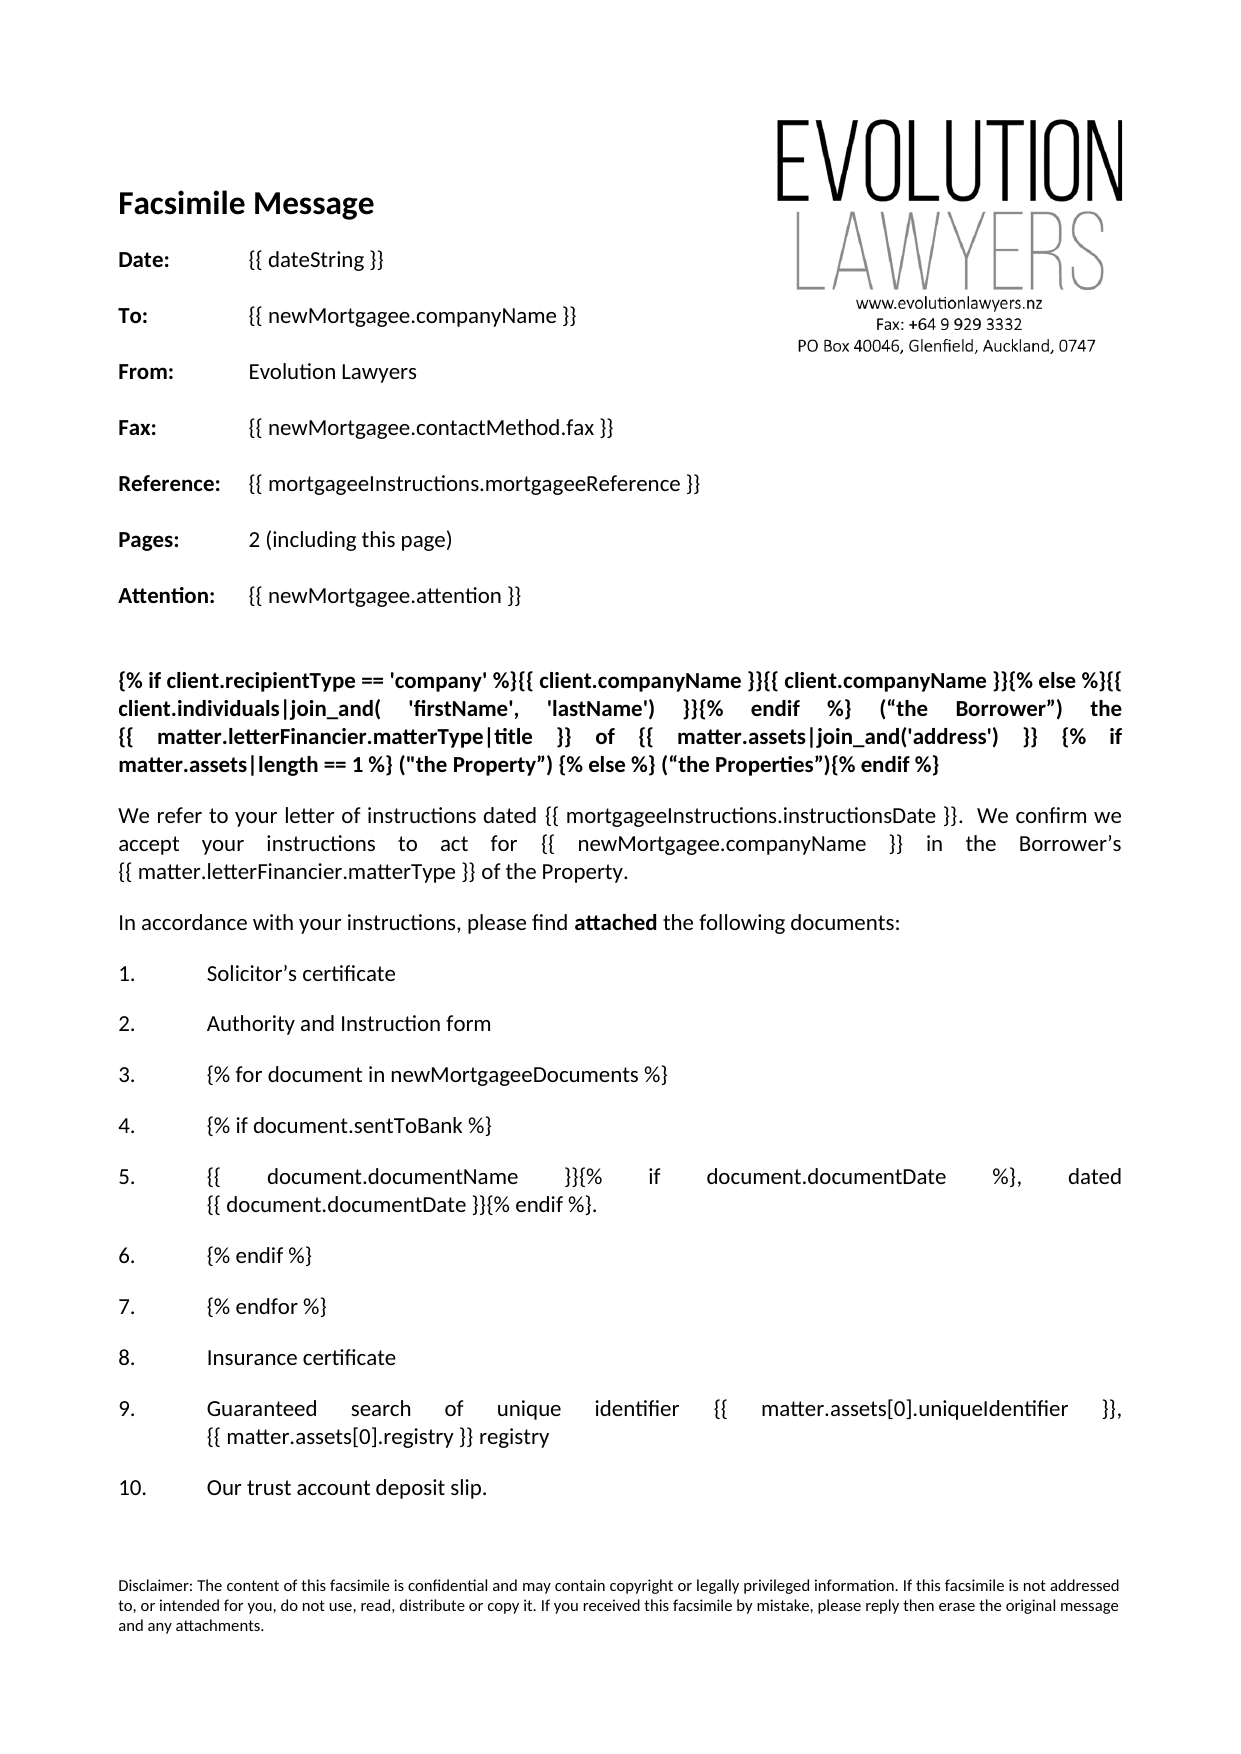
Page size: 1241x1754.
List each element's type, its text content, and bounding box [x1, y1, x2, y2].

table_cell {{ newMortgagee.attention }} [248, 582, 1122, 638]
table_cell To: [118, 301, 248, 357]
table_cell Reference: [118, 470, 248, 526]
text We refer to your letter of instructions dated {{ mortgageeInstructions.instructionsDate }}. We confirm we accept your instructions to act for {{ newMortgagee.companyName }} in the Borrower’s {{ matter.letterFinancier.matterType }} of the Property. [118, 801, 1122, 885]
list Solicitor’s certificate [118, 959, 1122, 987]
picture [776, 118, 1123, 355]
list Our trust account deposit slip. [118, 1473, 1122, 1501]
list Insurance certificate [118, 1343, 1122, 1371]
list {% endfor %} [118, 1292, 1122, 1320]
table_cell {{ mortgageeInstructions.mortgageeReference }} [248, 470, 1122, 526]
table_cell {{ newMortgagee.contactMethod.fax }} [248, 414, 1122, 469]
table_header Date: [118, 245, 248, 301]
subtitle Facsimile Message [118, 182, 776, 222]
text In accordance with your instructions, please find attached the following documents: [118, 908, 1122, 936]
list {{ document.documentName }}{% if document.documentDate %}, dated {{ document.documentDate }}{% endif %}. [118, 1162, 1122, 1218]
list {% for document in newMortgageeDocuments %} [118, 1061, 1122, 1088]
table_cell Evolution Lawyers [248, 358, 1122, 413]
table_header {{ dateString }} [248, 245, 776, 301]
list {% endif %} [118, 1241, 1122, 1269]
subtitle {% if client.recipientType == 'company' %}{{ client.companyName }}{{ client.companyName }}{% else %}{{ client.individuals|join_and( 'firstName', 'lastName') }}{% endif %} (“the Borrower”) the {{ matter.letterFinancier.matterType|title }} of {{ matter.assets|join_and('address') }} {% if matter.assets|length == 1 %} ("the Property”) {% else %} (“the Properties”){% endif %} [118, 666, 1122, 778]
list Guaranteed search of unique identifier {{ matter.assets[0].uniqueIdentifier }}, {{ matter.assets[0].registry }} registry [118, 1394, 1122, 1450]
list {% if document.sentToBank %} [118, 1111, 1122, 1139]
table_cell 2 (including this page) [248, 526, 1122, 582]
list Authority and Instruction form [118, 1009, 1122, 1038]
table_cell {{ newMortgagee.companyName }} [248, 301, 1122, 357]
table_cell Pages: [118, 526, 248, 582]
table_cell Attention: [118, 582, 248, 638]
table_cell From: [118, 358, 248, 413]
table_cell Fax: [118, 414, 248, 469]
